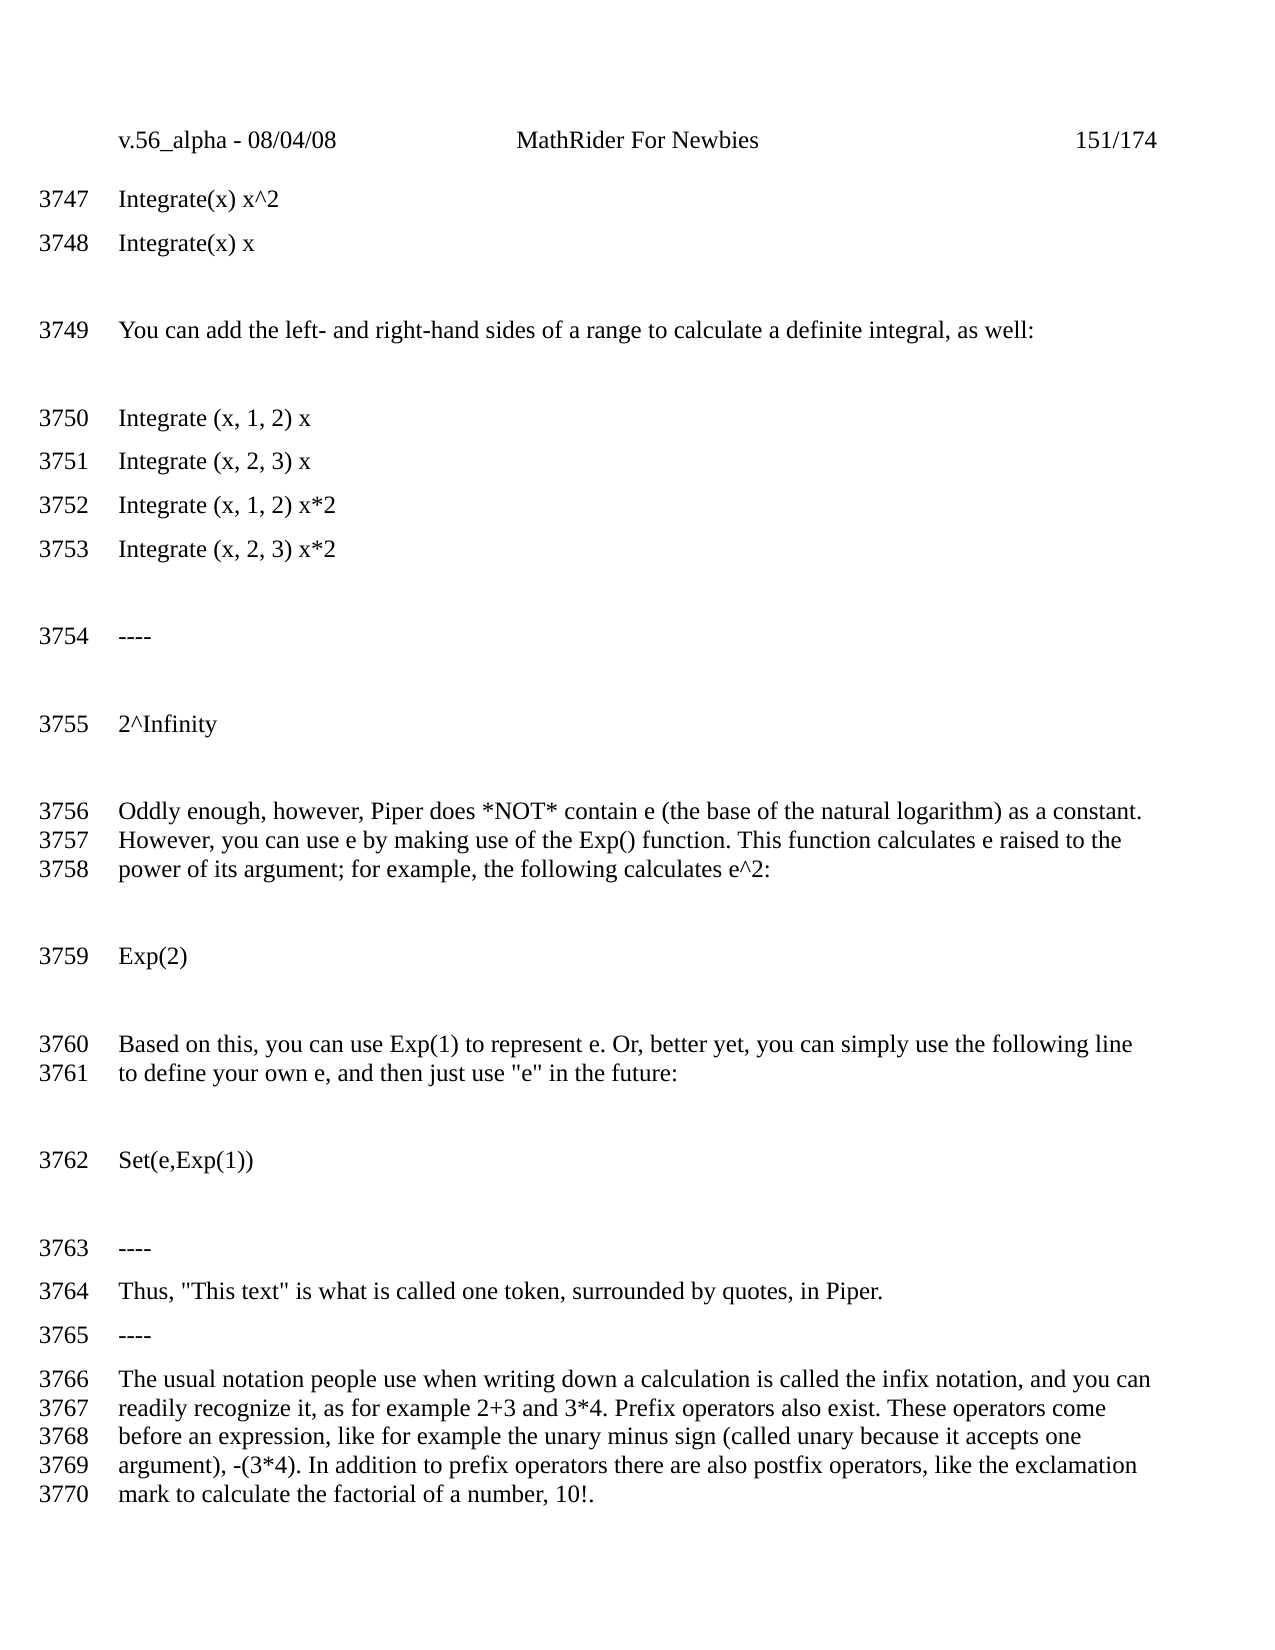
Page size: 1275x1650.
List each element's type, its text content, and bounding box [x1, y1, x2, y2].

text Integrate (x, 2, 3) x*2 [118, 534, 1157, 563]
text Oddly enough, however, Piper does *NOT* contain e (the base of the natural logarithm) as a constant. However, you can use e by making use of the Exp() function. This function calculates e raised to the power of its argument; for example, the following calculates e^2: [118, 796, 1157, 883]
text Integrate(x) x [118, 228, 1157, 256]
text Integrate (x, 1, 2) x*2 [118, 490, 1157, 519]
text ---- [118, 621, 1157, 650]
text Integrate(x) x^2 [118, 184, 1157, 213]
text Set(e,Exp(1)) [118, 1145, 1157, 1174]
text 2^Infinity [118, 709, 1157, 738]
text Based on this, you can use Exp(1) to represent e. Or, better yet, you can simply use the following line to define your own e, and then just use "e" in the future: [118, 1029, 1157, 1086]
text Exp(2) [118, 941, 1157, 970]
text The usual notation people use when writing down a calculation is called the infix notation, and you can readily recognize it, as for example 2+3 and 3*4. Prefix operators also exist. These operators come before an expression, like for example the unary minus sign (called unary because it accepts one argument), -(3*4). In addition to prefix operators there are also postfix operators, like the exclamation mark to calculate the factorial of a number, 10!. [118, 1364, 1157, 1508]
text Integrate (x, 1, 2) x [118, 403, 1157, 431]
text Integrate (x, 2, 3) x [118, 446, 1157, 475]
text ---- [118, 1320, 1157, 1349]
text ---- [118, 1233, 1157, 1261]
text You can add the left- and right-hand sides of a range to calculate a definite integral, as well: [118, 315, 1157, 344]
text Thus, "This text" is what is called one token, surrounded by quotes, in Piper. [118, 1276, 1157, 1305]
